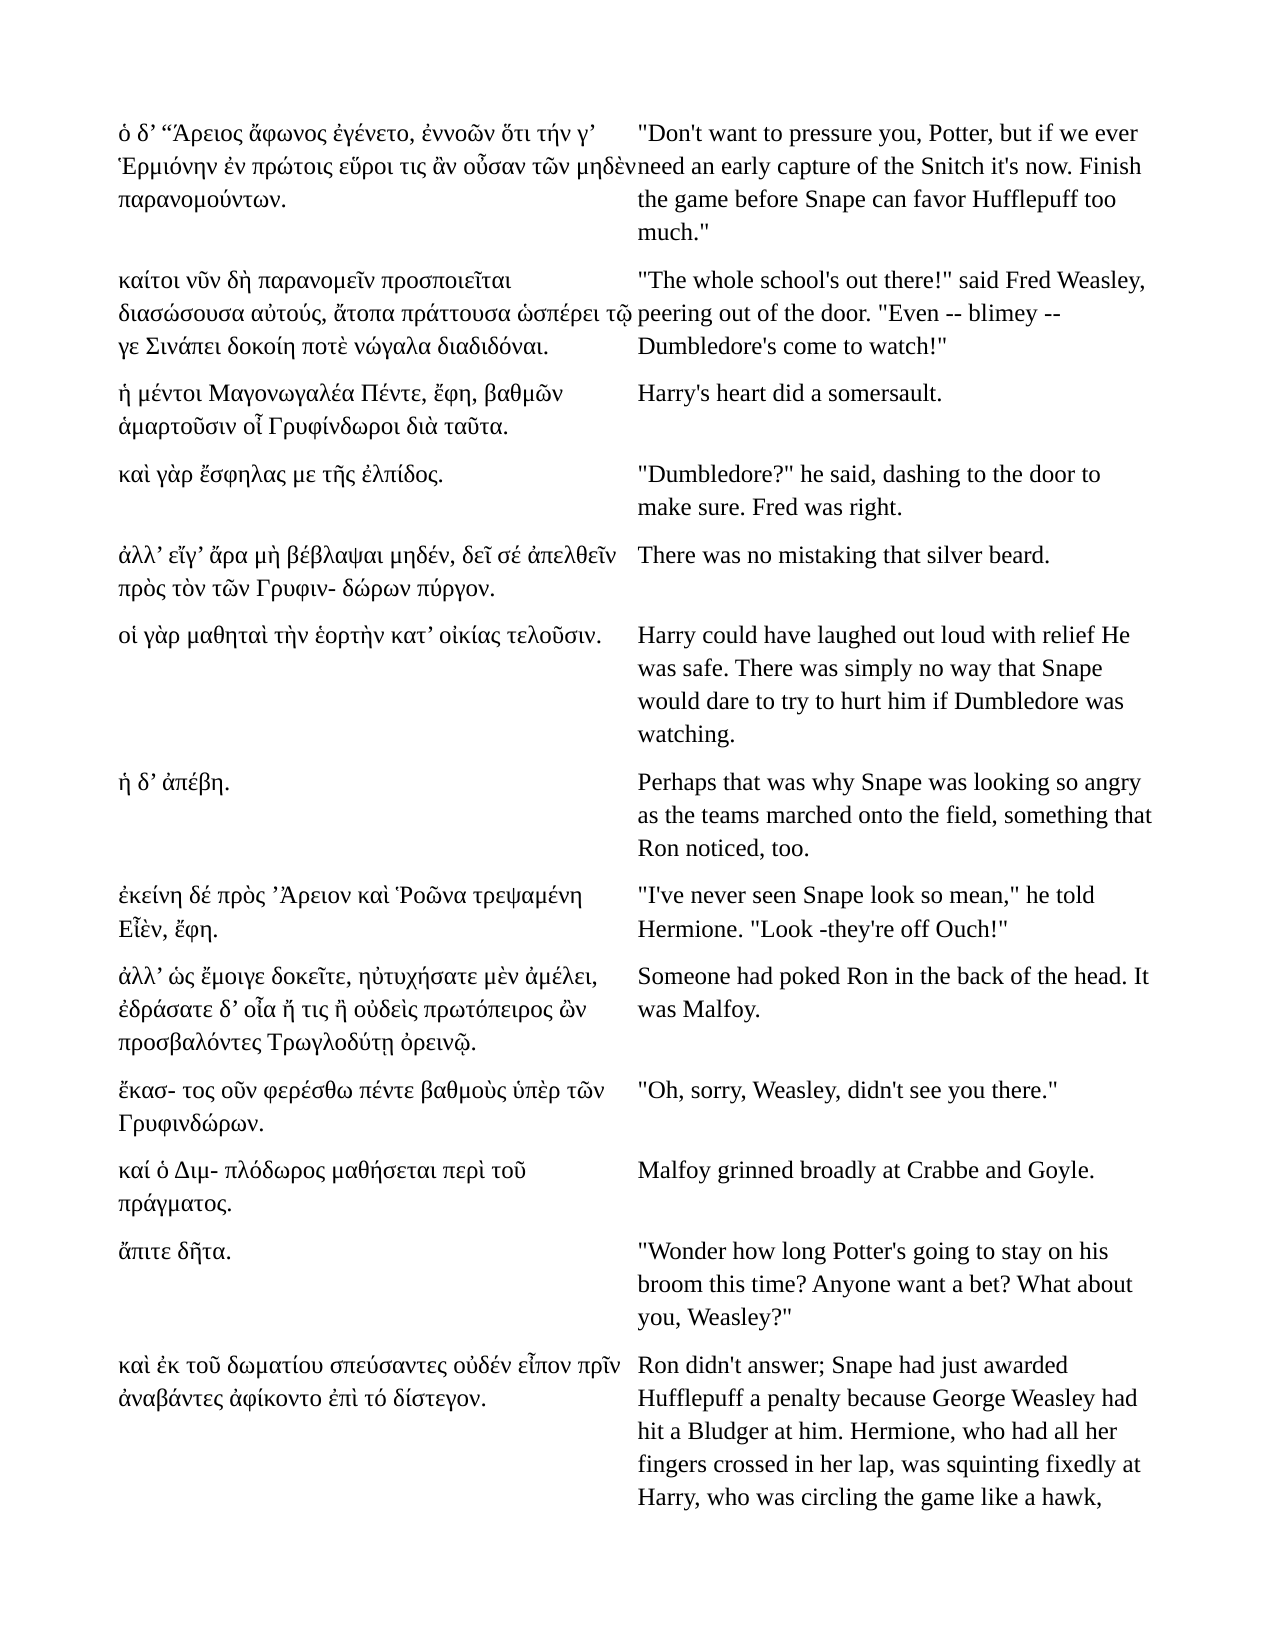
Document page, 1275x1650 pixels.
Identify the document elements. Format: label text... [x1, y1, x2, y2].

table_cell ἀλλ’ εἴγ’ ἄρα μὴ βέβλαψαι μηδέν, δεῖ σέ ἀπελθεῖν πρὸς τὸν τῶν Γρυφιν- δώρων πύργον. [118, 540, 637, 620]
table_cell Harry's heart did a somersault. [638, 379, 1157, 459]
table_cell Someone had poked Ron in the back of the head. It was Malfoy. [638, 961, 1157, 1075]
table_cell There was no mistaking that silver beard. [638, 540, 1157, 620]
table_cell καὶ γὰρ ἔσφηλας με τῆς ἐλπίδος. [118, 459, 637, 540]
table_cell "The whole school's out there!" said Fred Weasley, peering out of the door. "Even -- blimey -- Dumbledore's come to watch!" [638, 265, 1157, 378]
table_cell "I've never seen Snape look so mean," he told Hermione. "Look -they're off Ouch!" [638, 881, 1157, 961]
table_cell ἡ μέντοι Μαγονωγαλέα Πέντε, ἔφη, βαθμῶν ἁμαρτοῦσιν οἶ Γρυφίνδωροι διὰ ταῦτα. [118, 379, 637, 459]
table_cell ἄπιτε δῆτα. [118, 1236, 637, 1350]
table_cell καίτοι νῦν δὴ παρανομεῖν προσποιεῖται διασώσουσα αὐτούς, ἄτοπα πράττουσα ὡσπέρει τῷ γε Σινάπει δοκοίη ποτὲ νώγαλα διαδιδόναι. [118, 265, 637, 378]
table_cell ἔκασ- τος οῦν φερέσθω πέντε βαθμοὺς ὑπὲρ τῶν Γρυφινδώρων. [118, 1075, 637, 1156]
table_cell Perhaps that was why Snape was looking so angry as the teams marched onto the field, something that Ron noticed, too. [638, 767, 1157, 881]
table_cell "Oh, sorry, Weasley, didn't see you there." [638, 1075, 1157, 1156]
table_cell ὁ δ’ “Άρειος ἄφωνος ἐγένετο, ἐννοῶν ὅτι τήν γ’ Ἑρμιόνην ἐν πρώτοις εὕροι τις ἂν οὖσαν τῶν μηδὲν παρανομούντων. [118, 118, 637, 265]
table_cell "Wonder how long Potter's going to stay on his broom this time? Anyone want a bet? What about you, Weasley?" [638, 1236, 1157, 1350]
table_cell "Dumbledore?" he said, dashing to the door to make sure. Fred was right. [638, 459, 1157, 540]
table_cell καί ὁ Διμ- πλόδωρος μαθήσεται περὶ τοῦ πράγματος. [118, 1156, 637, 1236]
table_cell "Don't want to pressure you, Potter, but if we ever need an early capture of the Snitch it's now. Finish the game before Snape can favor Hufflepuff too much." [638, 118, 1157, 265]
table_cell ἐκείνη δέ πρὸς ’Ἀρειον καὶ Ῥοῶνα τρεψαμένη Εἶὲν, ἔφη. [118, 881, 637, 961]
table_cell καὶ ἐκ τοῦ δωματίου σπεύσαντες οὐδέν εἶπον πρῖν ἀναβάντες ἀφίκοντο ἐπὶ τό δίστεγον. [118, 1350, 637, 1511]
table_cell ἡ δ’ ἀπέβη. [118, 767, 637, 881]
table_cell Ron didn't answer; Snape had just awarded Hufflepuff a penalty because George Weasley had hit a Bludger at him. Hermione, who had all her fingers crossed in her lap, was squinting fixedly at Harry, who was circling the game like a hawk, [638, 1350, 1157, 1511]
table_cell ἀλλ’ ὡς ἔμοιγε δοκεῖτε, ηὐτυχήσατε μὲν ἀμέλει, ἐδράσατε δ’ οἶα ἤ τις ἢ οὐδεὶς πρωτόπειρος ὢν προσβαλόντες Τρωγλοδύτῃ ὀρεινῷ. [118, 961, 637, 1075]
table_cell Malfoy grinned broadly at Crabbe and Goyle. [638, 1156, 1157, 1236]
table_cell Harry could have laughed out loud with relief He was safe. There was simply no way that Snape would dare to try to hurt him if Dumbledore was watching. [638, 620, 1157, 767]
table_cell οἱ γὰρ μαθηταὶ τὴν ἑορτὴν κατ’ οἰκίας τελοῦσιν. [118, 620, 637, 767]
